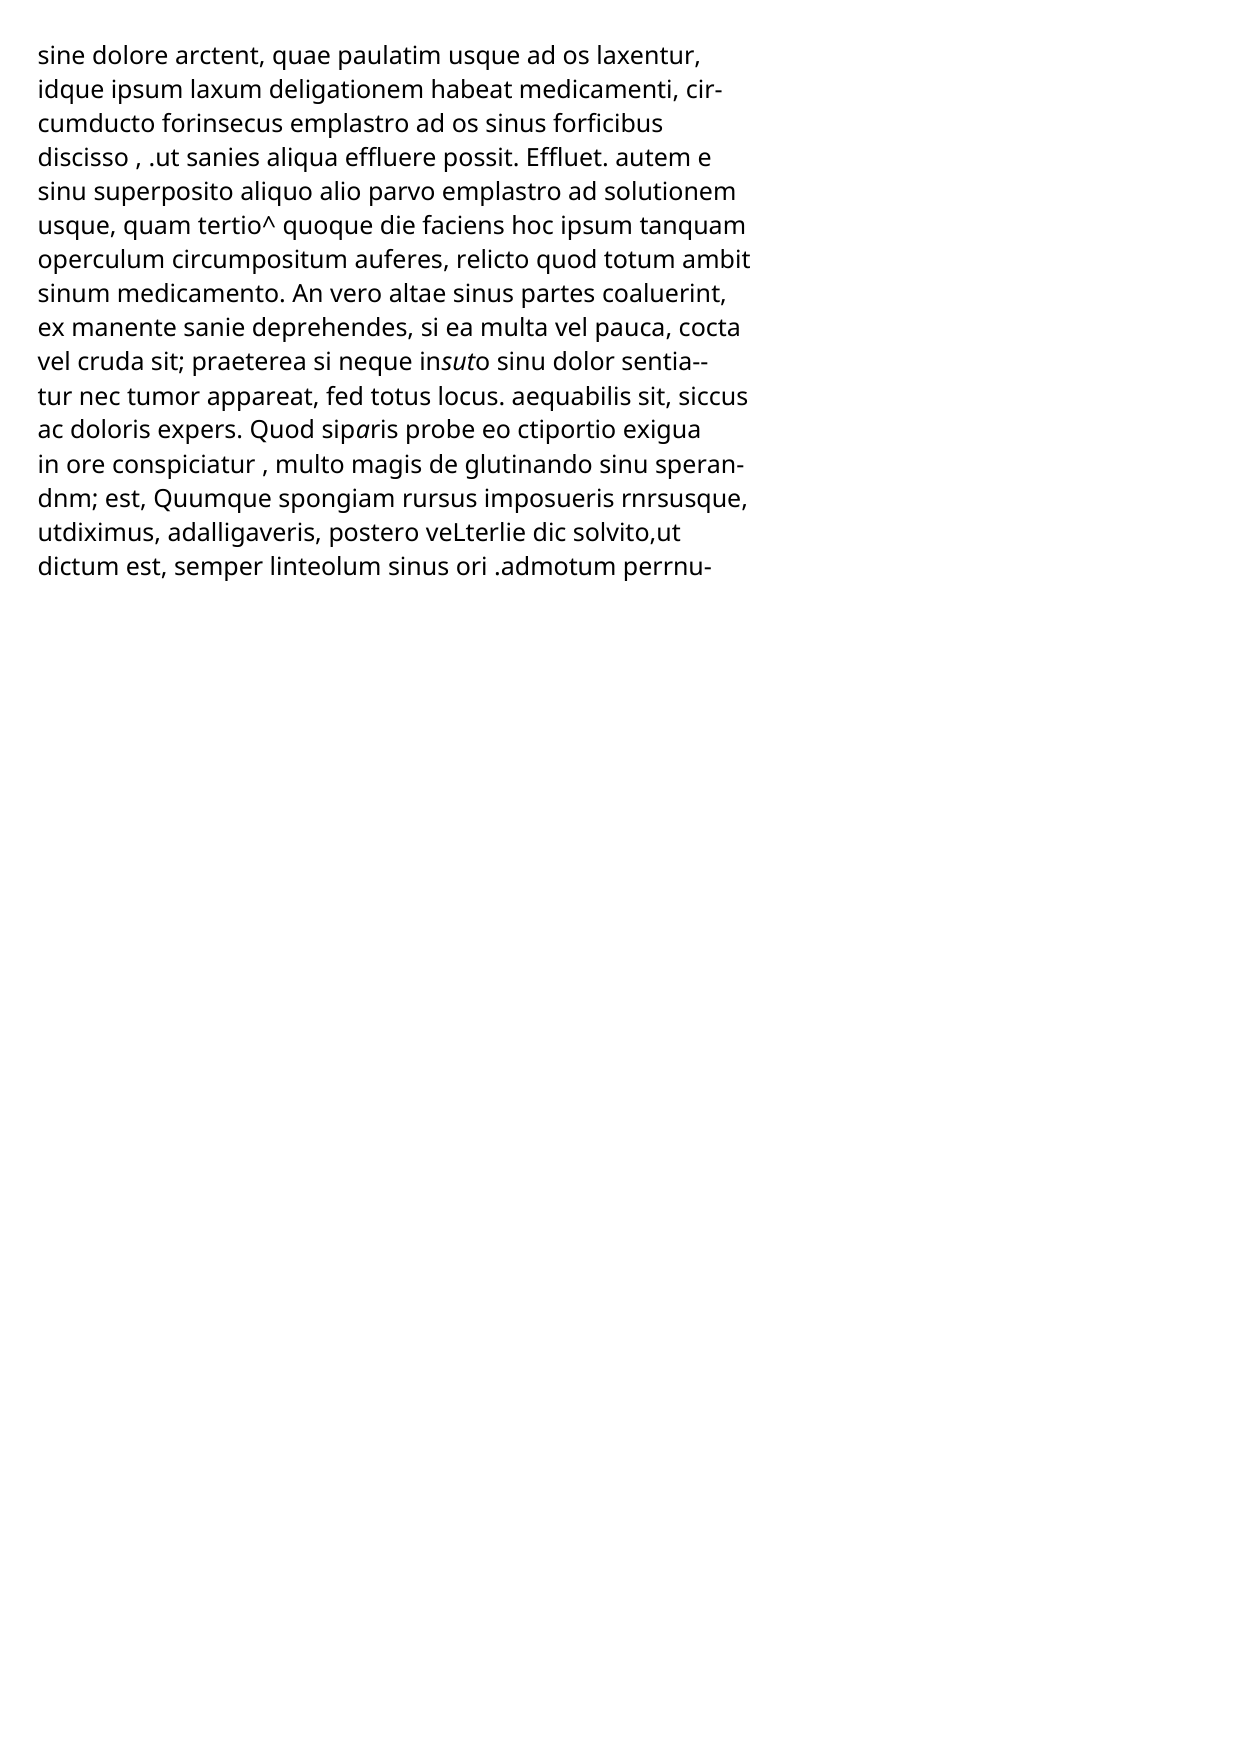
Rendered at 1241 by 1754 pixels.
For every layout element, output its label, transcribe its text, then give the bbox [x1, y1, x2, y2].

text sine dolore arctent, quae paulatim usque ad os laxentur, idque ipsum laxum deligationem habeat medicamenti, cir- cumducto forinsecus emplastro ad os sinus forficibus discisso , .ut sanies aliqua effluere possit. Effluet. autem e sinu superposito aliquo alio parvo emplastro ad solutionem usque, quam tertio^ quoque die faciens hoc ipsum tanquam operculum circumpositum auferes, relicto quod totum ambit sinum medicamento. An vero altae sinus partes coaluerint, ex manente sanie deprehendes, si ea multa vel pauca, cocta vel cruda sit; praeterea si neque insuto sinu dolor sentia-- tur nec tumor appareat, fed totus locus. aequabilis sit, siccus ac doloris expers. Quod siparis probe eo ctiportio exigua in ore conspiciatur , multo magis de glutinando sinu speran- dnm; est, Quumque spongiam rursus imposueris rnrsusque, utdiximus, adalligaveris, postero veLterlie dic solvito,ut dictum est, semper linteolum sinus ori .admotum perrnu- [37, 37, 1203, 582]
